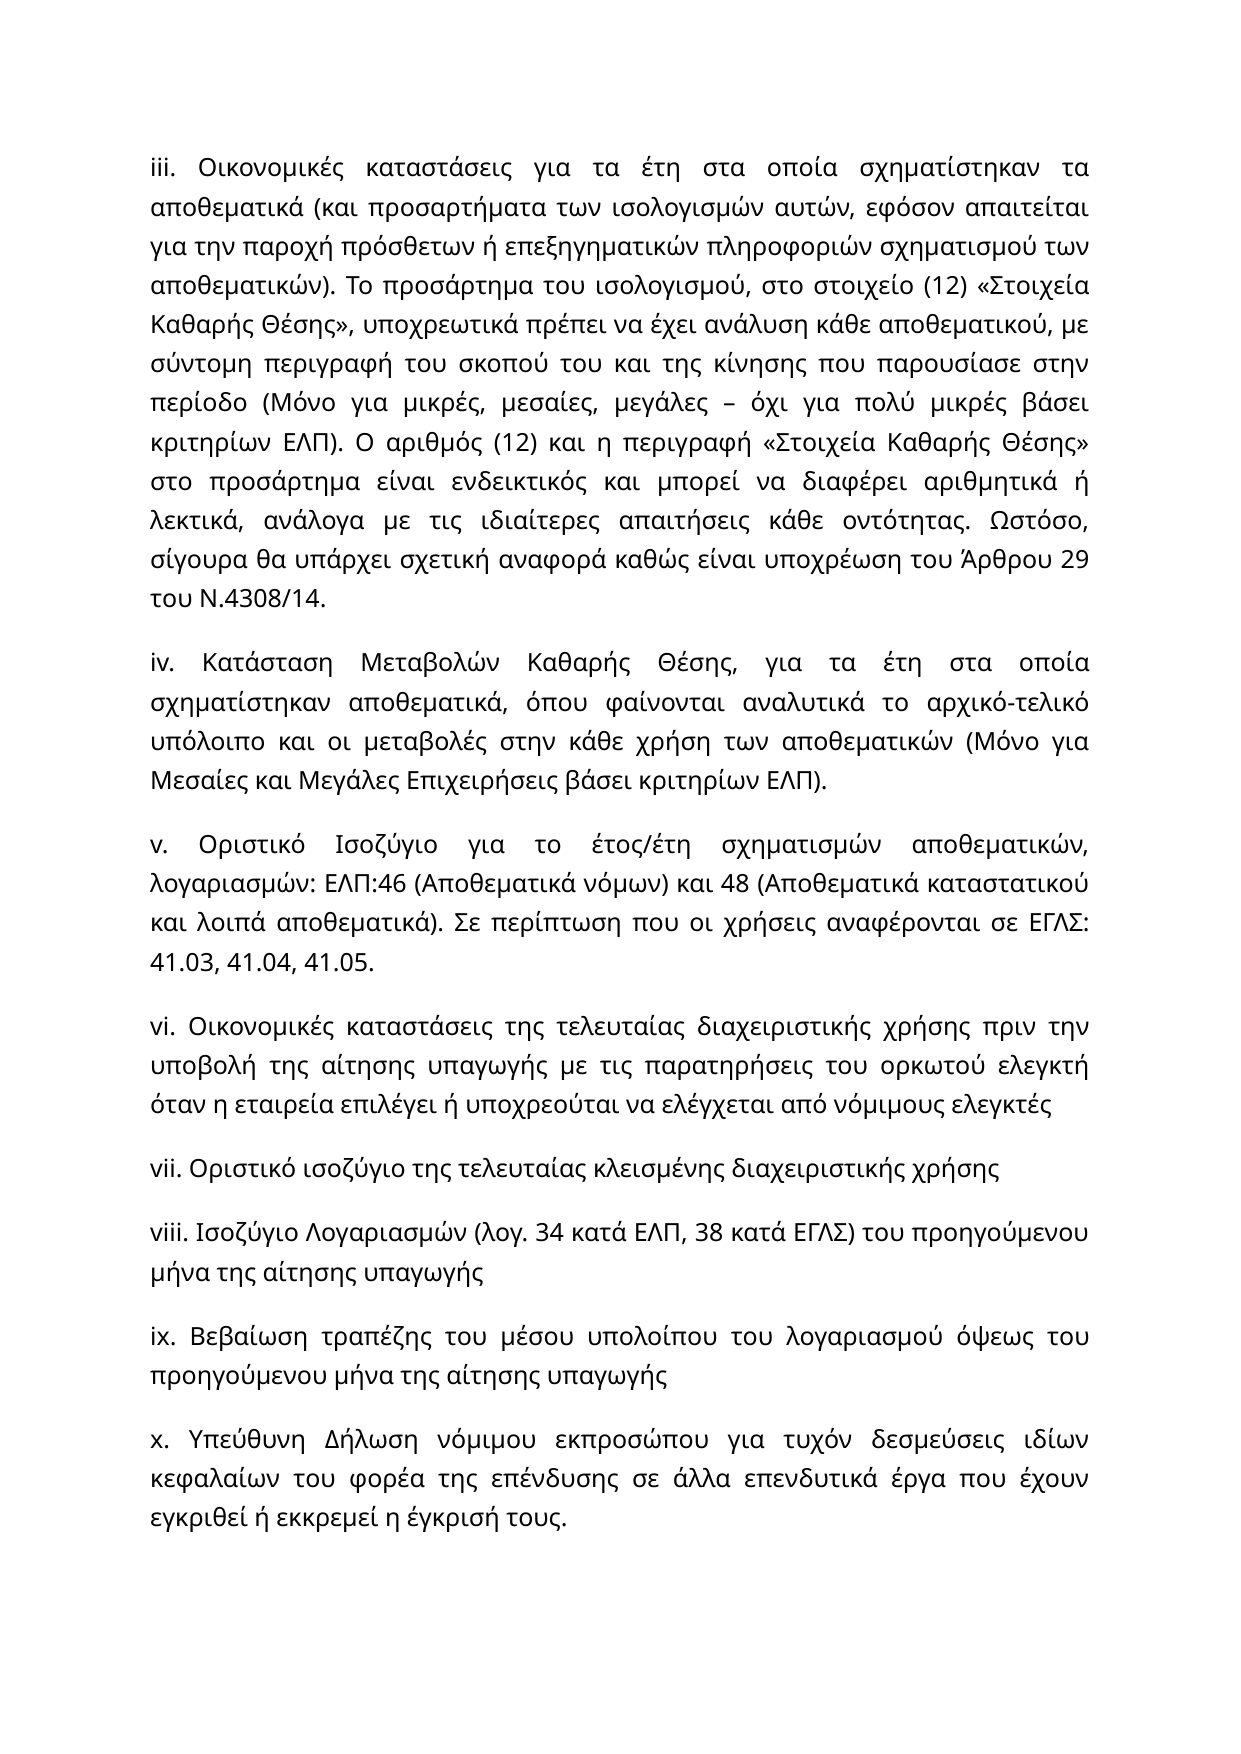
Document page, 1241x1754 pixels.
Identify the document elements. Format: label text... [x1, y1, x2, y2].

text viii. Ισοζύγιο Λογαριασμών (λογ. 34 κατά ΕΛΠ, 38 κατά ΕΓΛΣ) του προηγούμενου μήνα της αίτησης υπαγωγής [150, 1215, 1090, 1288]
text vi. Οικονομικές καταστάσεις της τελευταίας διαχειριστικής χρήσης πριν την υποβολή της αίτησης υπαγωγής με τις παρατηρήσεις του ορκωτού ελεγκτή όταν η εταιρεία επιλέγει ή υποχρεούται να ελέγχεται από νόμιμους ελεγκτές [150, 1008, 1090, 1121]
text iii. Οικονομικές καταστάσεις για τα έτη στα οποία σχηματίστηκαν τα αποθεματικά (και προσαρτήματα των ισολογισμών αυτών, εφόσον απαιτείται για την παροχή πρόσθετων ή επεξηγηματικών πληροφοριών σχηματισμού των αποθεματικών). Το προσάρτημα του ισολογισμού, στο στοιχείο (12) «Στοιχεία Καθαρής Θέσης», υποχρεωτικά πρέπει να έχει ανάλυση κάθε αποθεματικού, με σύντομη περιγραφή του σκοπού του και της κίνησης που παρουσίασε στην περίοδο (Μόνο για μικρές, μεσαίες, μεγάλες – όχι για πολύ μικρές βάσει κριτηρίων ΕΛΠ). Ο αριθμός (12) και η περιγραφή «Στοιχεία Καθαρής Θέσης» στο προσάρτημα είναι ενδεικτικός και μπορεί να διαφέρει αριθμητικά ή λεκτικά, ανάλογα με τις ιδιαίτερες απαιτήσεις κάθε οντότητας. Ωστόσο, σίγουρα θα υπάρχει σχετική αναφορά καθώς είναι υποχρέωση του Άρθρου 29 του Ν.4308/14. [150, 150, 1090, 615]
text iv. Κατάσταση Μεταβολών Καθαρής Θέσης, για τα έτη στα οποία σχηματίστηκαν αποθεματικά, όπου φαίνονται αναλυτικά το αρχικό-τελικό υπόλοιπο και οι μεταβολές στην κάθε χρήση των αποθεματικών (Μόνο για Μεσαίες και Μεγάλες Επιχειρήσεις βάσει κριτηρίων ΕΛΠ). [150, 645, 1090, 797]
text v. Οριστικό Ισοζύγιο για το έτος/έτη σχηματισμών αποθεματικών, λογαριασμών: ΕΛΠ:46 (Αποθεματικά νόμων) και 48 (Αποθεματικά καταστατικού και λοιπά αποθεματικά). Σε περίπτωση που οι χρήσεις αναφέρονται σε ΕΓΛΣ: 41.03, 41.04, 41.05. [150, 827, 1090, 978]
text ix. Βεβαίωση τραπέζης του μέσου υπολοίπου του λογαριασμού όψεως του προηγούμενου μήνα της αίτησης υπαγωγής [150, 1318, 1090, 1392]
text x. Υπεύθυνη Δήλωση νόμιμου εκπροσώπου για τυχόν δεσμεύσεις ιδίων κεφαλαίων του φορέα της επένδυσης σε άλλα επενδυτικά έργα που έχουν εγκριθεί ή εκκρεμεί η έγκρισή τους. [150, 1422, 1090, 1534]
text vii. Οριστικό ισοζύγιο της τελευταίας κλεισμένης διαχειριστικής χρήσης [150, 1151, 1090, 1185]
